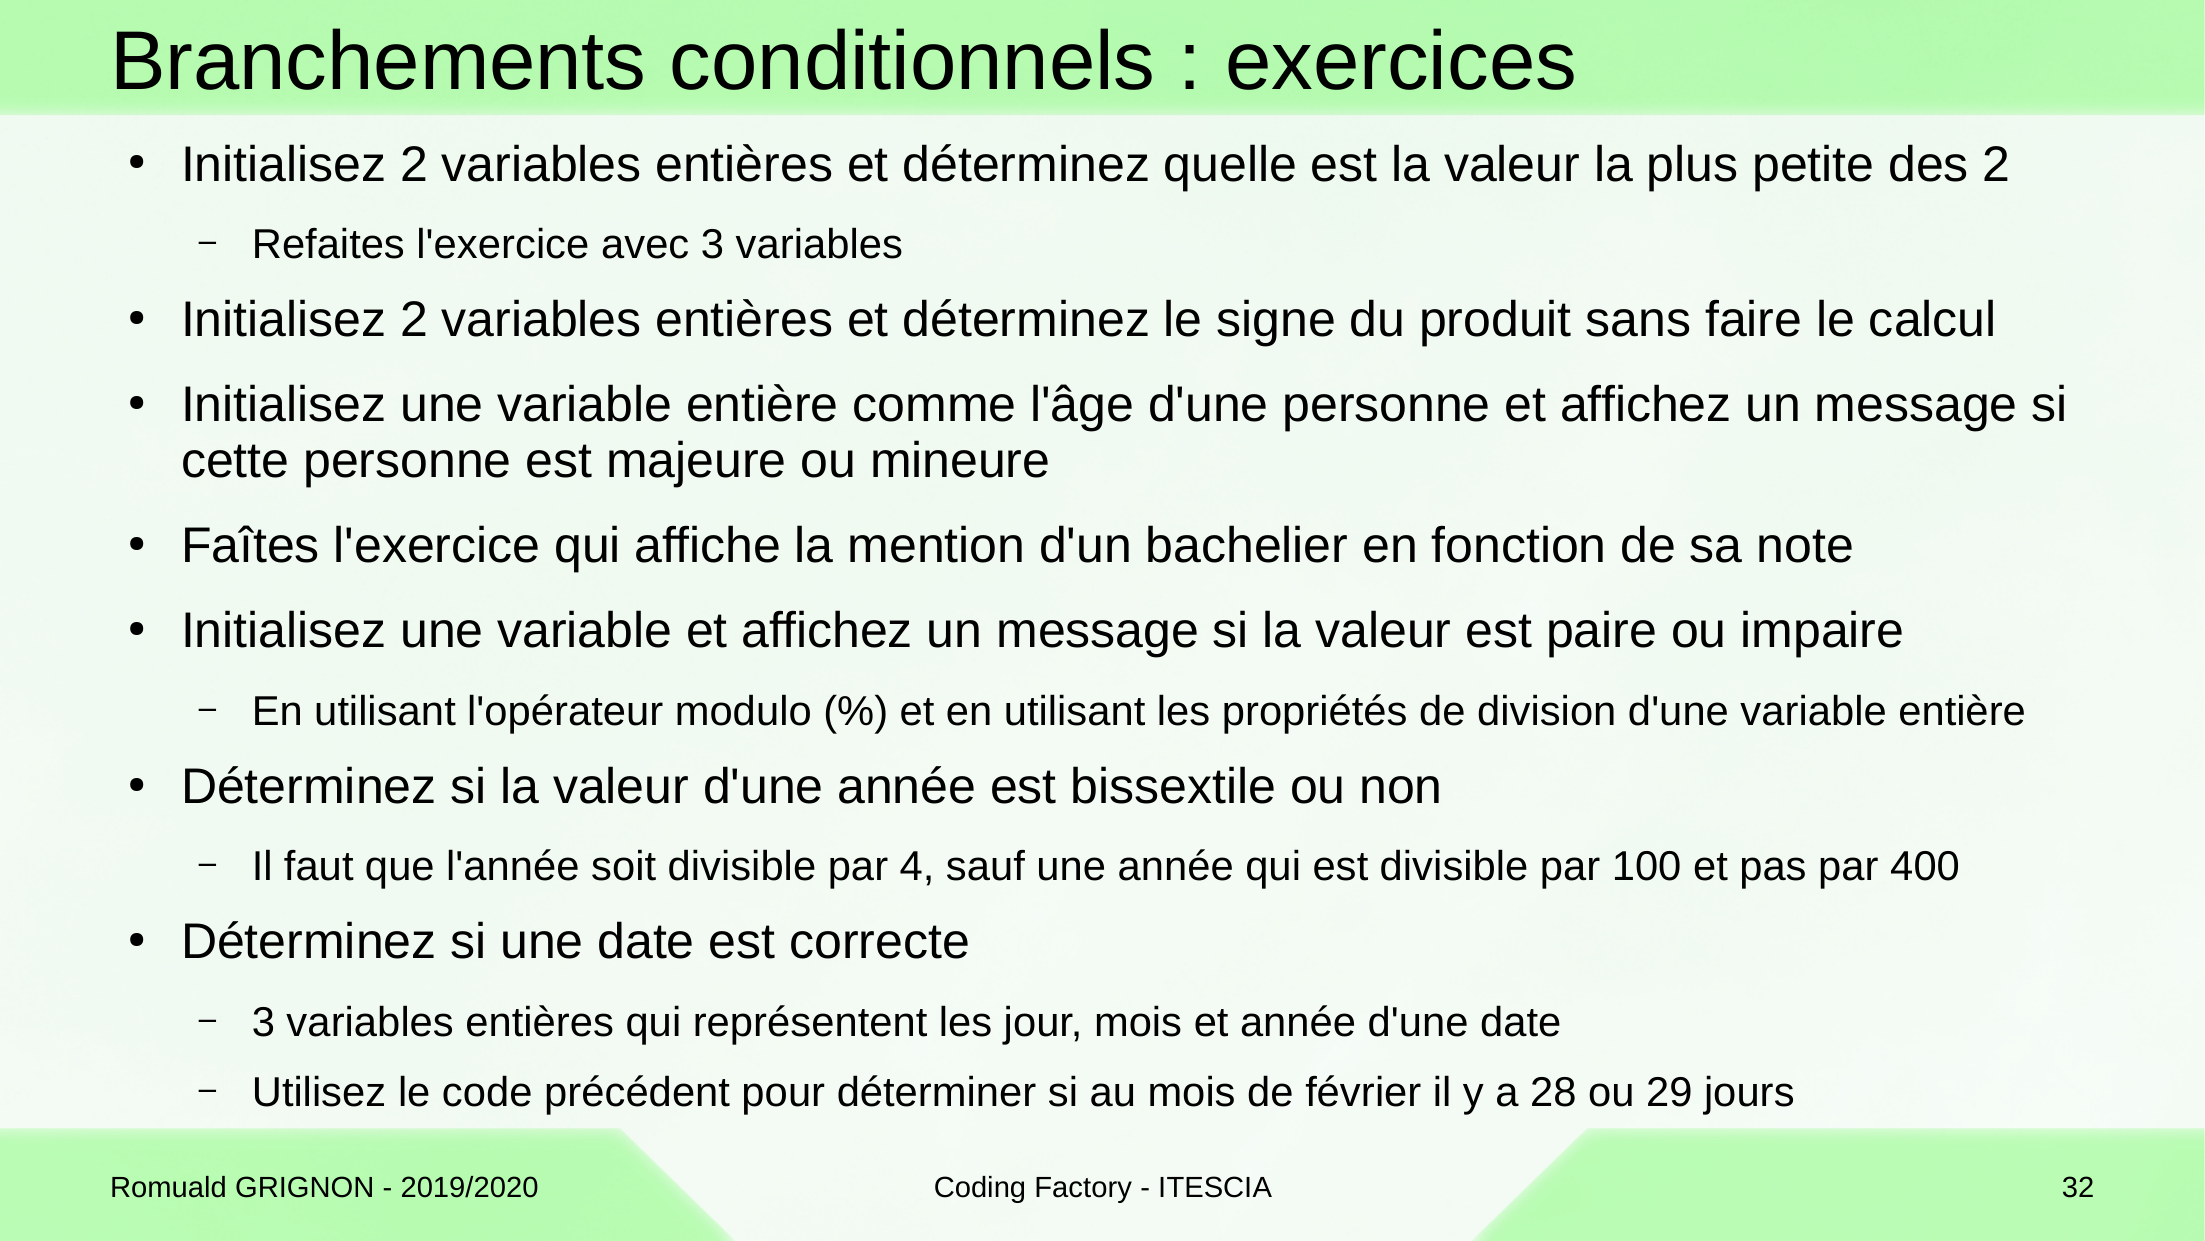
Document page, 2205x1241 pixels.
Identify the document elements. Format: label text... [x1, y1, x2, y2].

picture [0, 0, 2205, 1241]
list Initialisez 2 variables entières et déterminez quelle est la valeur la plus petite des 2 Refaites l'exercice avec 3 variables Initialisez 2 variables entières et déterminez le signe du produit sans faire le calcul Initialisez une variable entière comme l'âge d'une personne et affichez un message si cette personne est majeure ou mineure Faîtes l'exercice qui affiche la mention d'un bachelier en fonction de sa note Initialisez une variable et affichez un message si la valeur est paire ou impaire En utilisant l'opérateur modulo (%) et en utilisant les propriétés de division d'une variable entière Déterminez si la valeur d'une année est bissextile ou non Il faut que l'année soit divisible par 4, sauf une année qui est divisible par 100 et pas par 400 Déterminez si une date est correcte 3 variables entières qui représentent les jour, mois et année d'une date Utilisez le code précédent pour déterminer si au mois de février il y a 28 ou 29 jours [110, 206, 2095, 1117]
title Branchements conditionnels : exercices [110, 49, 2095, 206]
